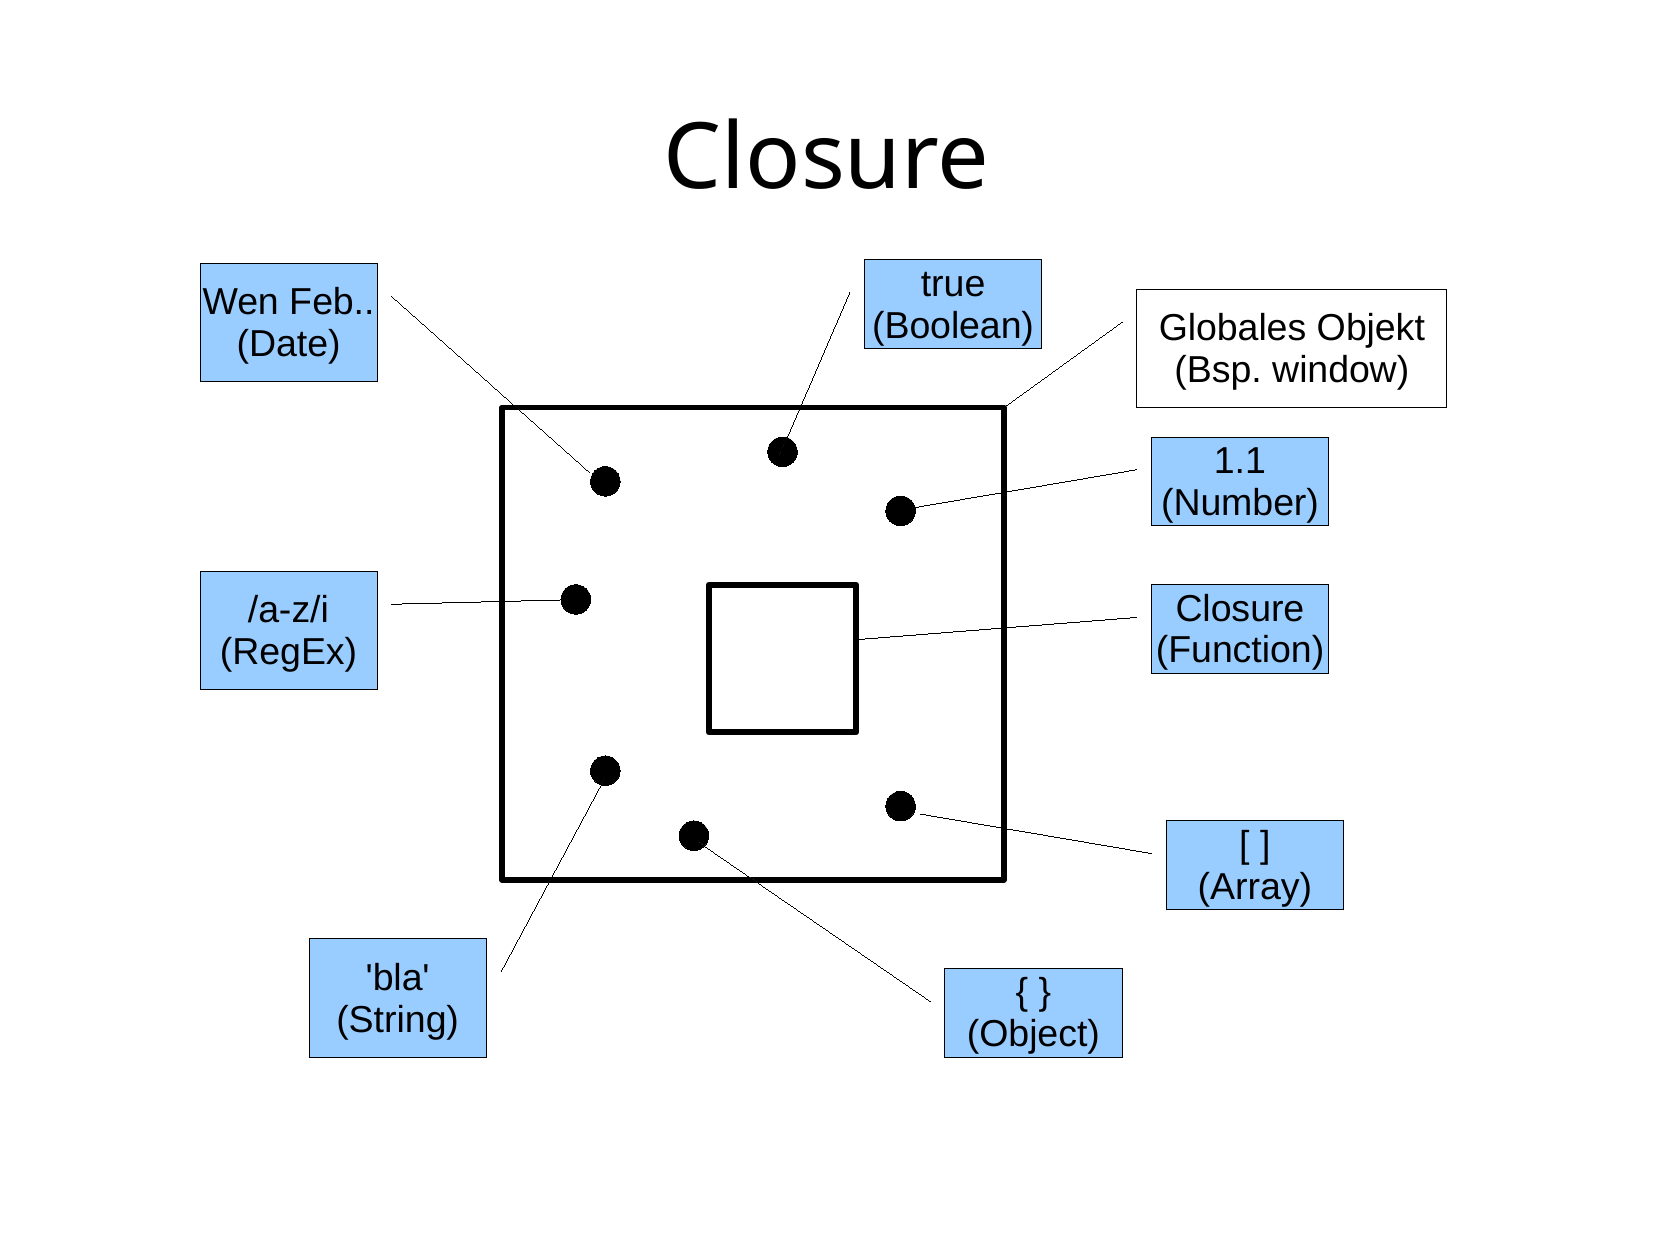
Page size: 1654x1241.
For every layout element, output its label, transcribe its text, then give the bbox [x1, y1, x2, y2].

text_box 1.1 (Number) [1152, 437, 1329, 526]
text_box [885, 791, 916, 821]
title Closure [82, 56, 1571, 250]
text_box [679, 820, 709, 851]
text_box { } (Object) [945, 969, 1122, 1057]
text_box true (Boolean) [865, 260, 1042, 348]
text_box [561, 584, 591, 615]
text_box Closure (Function) [1152, 585, 1329, 673]
text_box [885, 496, 916, 526]
text_box [590, 755, 621, 786]
text_box /a-z/i (RegEx) [200, 572, 377, 690]
text_box [767, 437, 798, 467]
text_box [ ] (Array) [1166, 821, 1344, 910]
text_box [590, 466, 621, 497]
text_box 'bla' (String) [309, 939, 486, 1057]
text_box Wen Feb.. (Date) [200, 264, 377, 382]
text_box Globales Objekt (Bsp. window) [1137, 289, 1447, 408]
